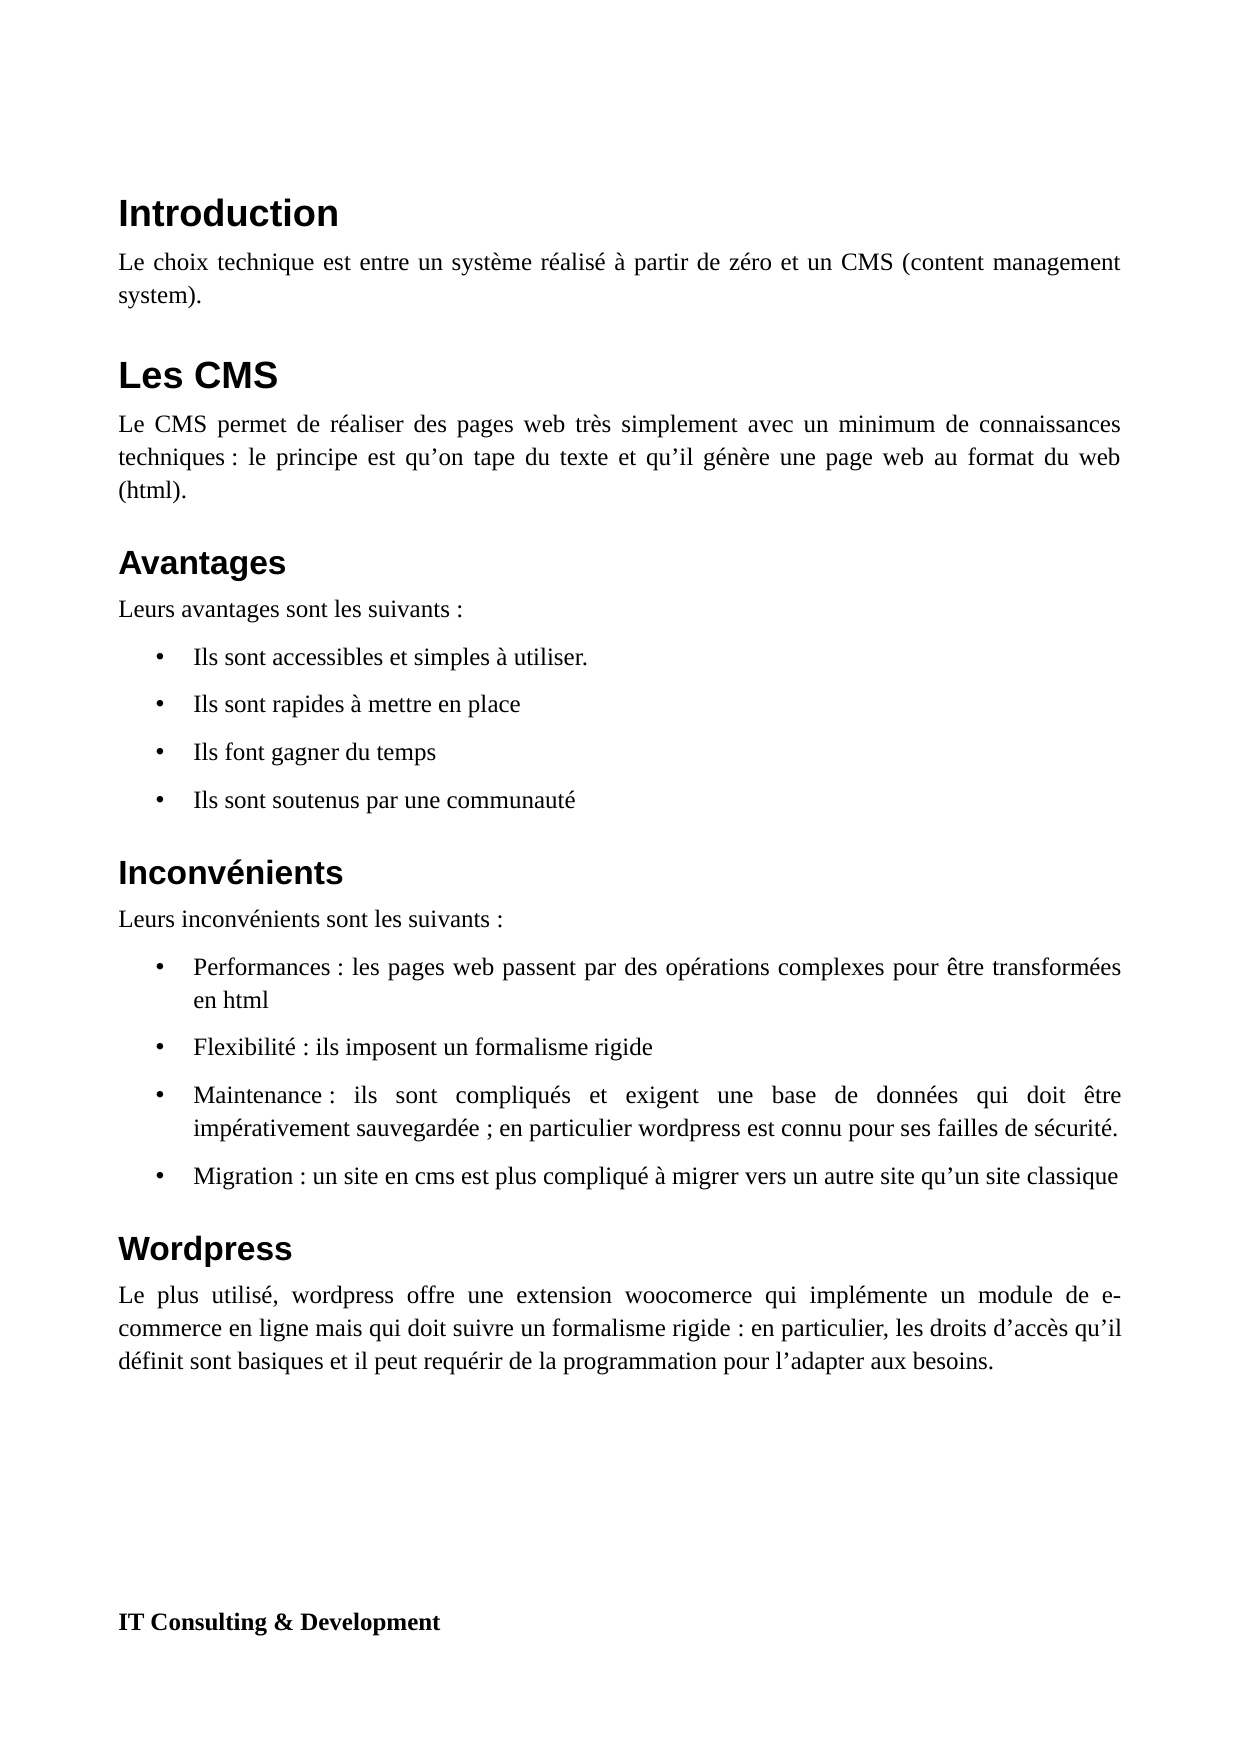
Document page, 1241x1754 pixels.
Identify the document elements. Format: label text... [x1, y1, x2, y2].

list Performances : les pages web passent par des opérations complexes pour être transformées en html [156, 952, 1122, 1014]
list Ils sont accessibles et simples à utiliser. [156, 642, 1122, 671]
list Flexibilité : ils imposent un formalisme rigide [156, 1032, 1122, 1061]
text Leurs inconvénients sont les suivants : [118, 904, 1122, 933]
subtitle Inconvénients [118, 853, 1122, 892]
subtitle Les CMS [118, 352, 1122, 396]
list Maintenance : ils sont compliqués et exigent une base de données qui doit être impérativement sauvegardée ; en particulier wordpress est connu pour ses failles de sécurité. [156, 1080, 1122, 1142]
list Ils sont rapides à mettre en place [156, 689, 1122, 718]
text Leurs avantages sont les suivants : [118, 594, 1122, 623]
text Le choix technique est entre un système réalisé à partir de zéro et un CMS (content management system). [118, 247, 1122, 309]
list Ils sont soutenus par une communauté [156, 785, 1122, 813]
list Migration : un site en cms est plus compliqué à migrer vers un autre site qu’un site classique [156, 1161, 1122, 1189]
subtitle Wordpress [118, 1229, 1122, 1268]
subtitle Avantages [118, 543, 1122, 582]
subtitle Introduction [118, 191, 1122, 234]
text Le plus utilisé, wordpress offre une extension woocomerce qui implémente un module de e-commerce en ligne mais qui doit suivre un formalisme rigide : en particulier, les droits d’accès qu’il définit sont basiques et il peut requérir de la programmation pour l’adapter aux besoins. [118, 1280, 1122, 1375]
text Le CMS permet de réaliser des pages web très simplement avec un minimum de connaissances techniques : le principe est qu’on tape du texte et qu’il génère une page web au format du web (html). [118, 409, 1122, 503]
list Ils font gagner du temps [156, 737, 1122, 766]
